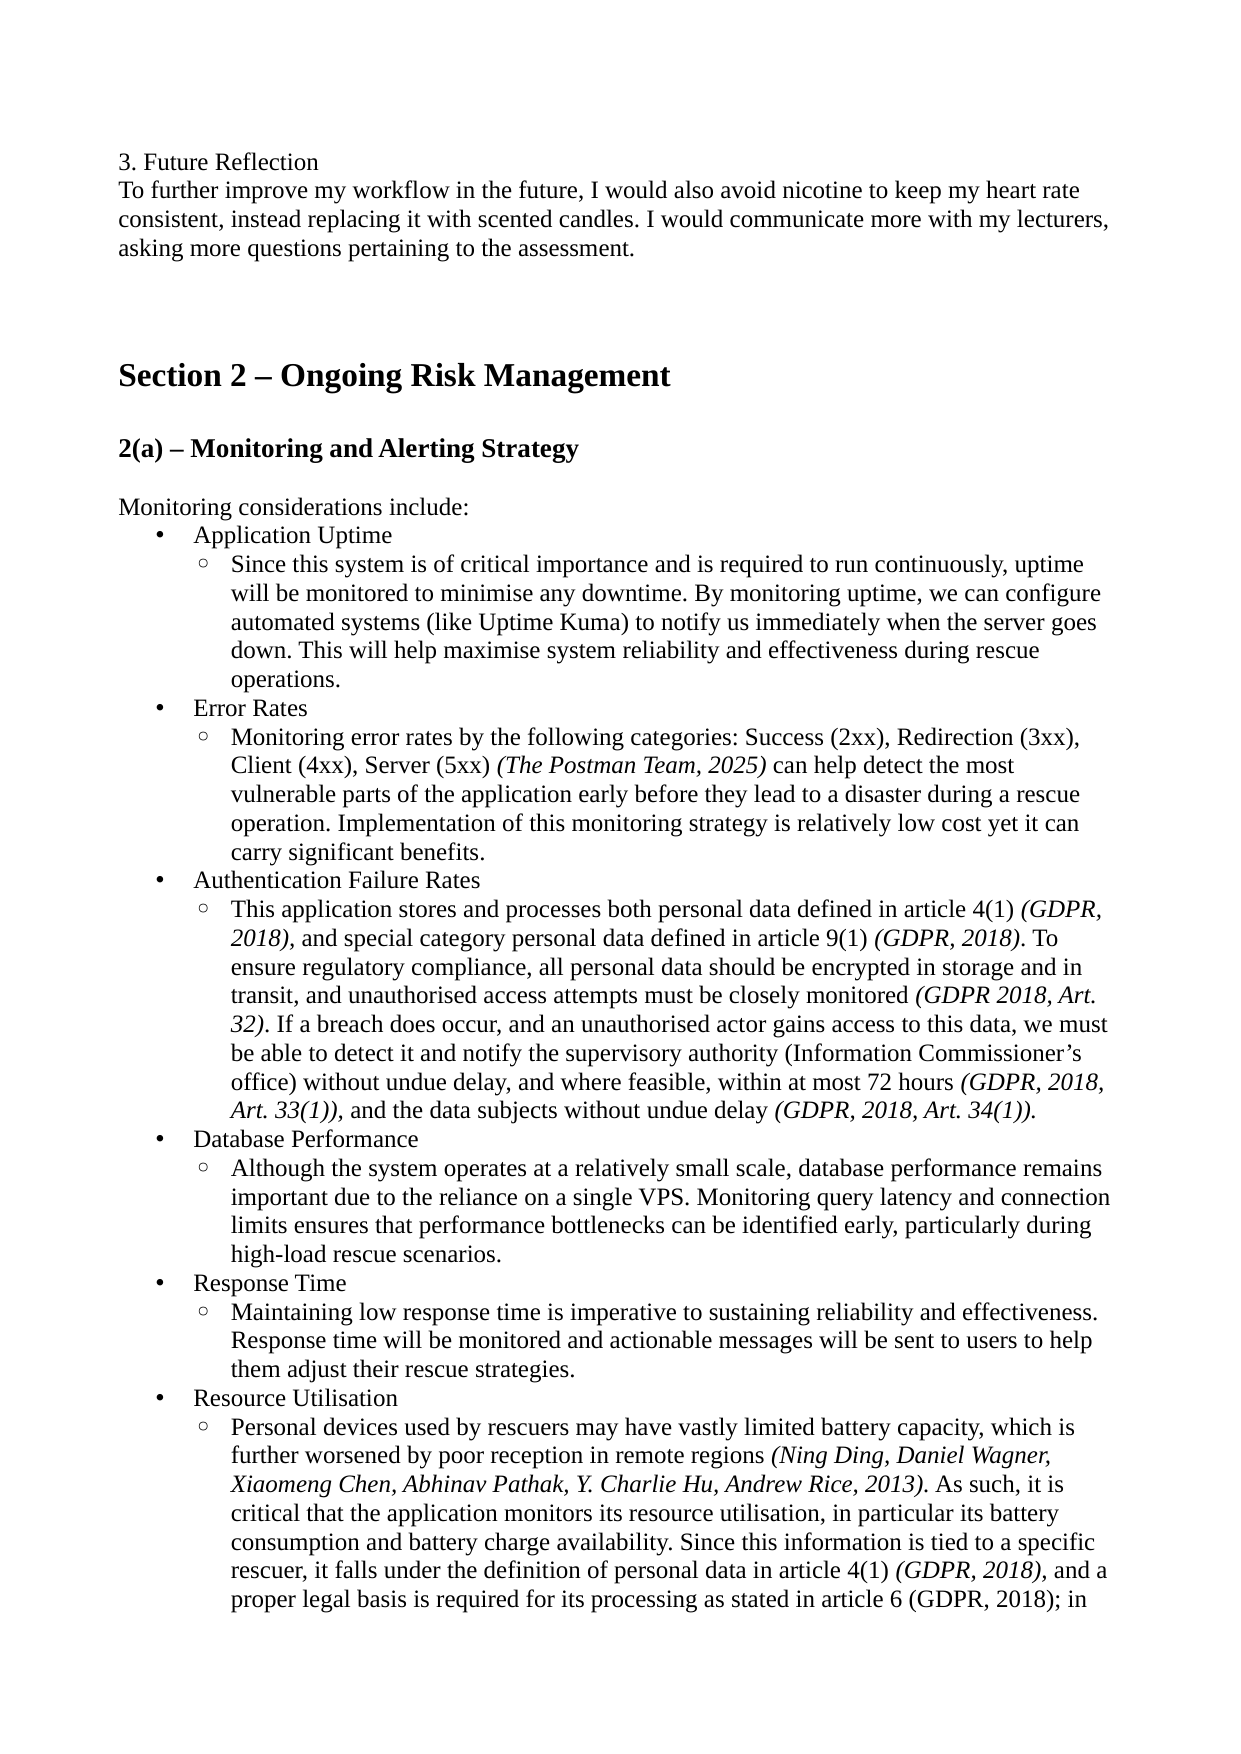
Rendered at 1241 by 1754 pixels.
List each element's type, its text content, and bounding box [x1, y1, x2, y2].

list Although the system operates at a relatively small scale, database performance remains important due to the reliance on a single VPS. Monitoring query latency and connection limits ensures that performance bottlenecks can be identified early, particularly during high-load rescue scenarios. [193, 1153, 1122, 1268]
text Monitoring considerations include: [118, 492, 1122, 521]
list Personal devices used by rescuers may have vastly limited battery capacity, which is further worsened by poor reception in remote regions (Ning Ding, Daniel Wagner, Xiaomeng Chen, Abhinav Pathak, Y. Charlie Hu, Andrew Rice, 2013). As such, it is critical that the application monitors its resource utilisation, in particular its battery consumption and battery charge availability. Since this information is tied to a specific rescuer, it falls under the definition of personal data in article 4(1) (GDPR, 2018), and a proper legal basis is required for its processing as stated in article 6 (GDPR, 2018); in [193, 1412, 1122, 1613]
list Application Uptime [156, 521, 1122, 549]
list Response Time [156, 1268, 1122, 1297]
list Resource Utilisation [156, 1383, 1122, 1412]
list This application stores and processes both personal data defined in article 4(1) (GDPR, 2018), and special category personal data defined in article 9(1) (GDPR, 2018). To ensure regulatory compliance, all personal data should be encrypted in storage and in transit, and unauthorised access attempts must be closely monitored (GDPR 2018, Art. 32). If a breach does occur, and an unauthorised actor gains access to this data, we must be able to detect it and notify the supervisory authority (Information Commissioner’s office) without undue delay, and where feasible, within at most 72 hours (GDPR, 2018, Art. 33(1)), and the data subjects without undue delay (GDPR, 2018, Art. 34(1)). [193, 894, 1122, 1124]
text 3. Future Reflection [118, 147, 1122, 176]
list Monitoring error rates by the following categories: Success (2xx), Redirection (3xx), Client (4xx), Server (5xx) (The Postman Team, 2025) can help detect the most vulnerable parts of the application early before they lead to a disaster during a rescue operation. Implementation of this monitoring strategy is relatively low cost yet it can carry significant benefits. [193, 722, 1122, 866]
list Since this system is of critical importance and is required to run continuously, uptime will be monitored to minimise any downtime. By monitoring uptime, we can configure automated systems (like Uptime Kuma) to notify us immediately when the server goes down. This will help maximise system reliability and effectiveness during rescue operations. [193, 549, 1122, 693]
text 2(a) – Monitoring and Alerting Strategy [118, 432, 1122, 463]
list Maintaining low response time is imperative to sustaining reliability and effectiveness. Response time will be monitored and actionable messages will be sent to users to help them adjust their rescue strategies. [193, 1297, 1122, 1383]
text Section 2 – Ongoing Risk Management [118, 355, 1122, 394]
list Database Performance [156, 1124, 1122, 1153]
list Authentication Failure Rates [156, 866, 1122, 894]
list Error Rates [156, 693, 1122, 722]
text To further improve my workflow in the future, I would also avoid nicotine to keep my heart rate consistent, instead replacing it with scented candles. I would communicate more with my lecturers, asking more questions pertaining to the assessment. [118, 176, 1122, 262]
